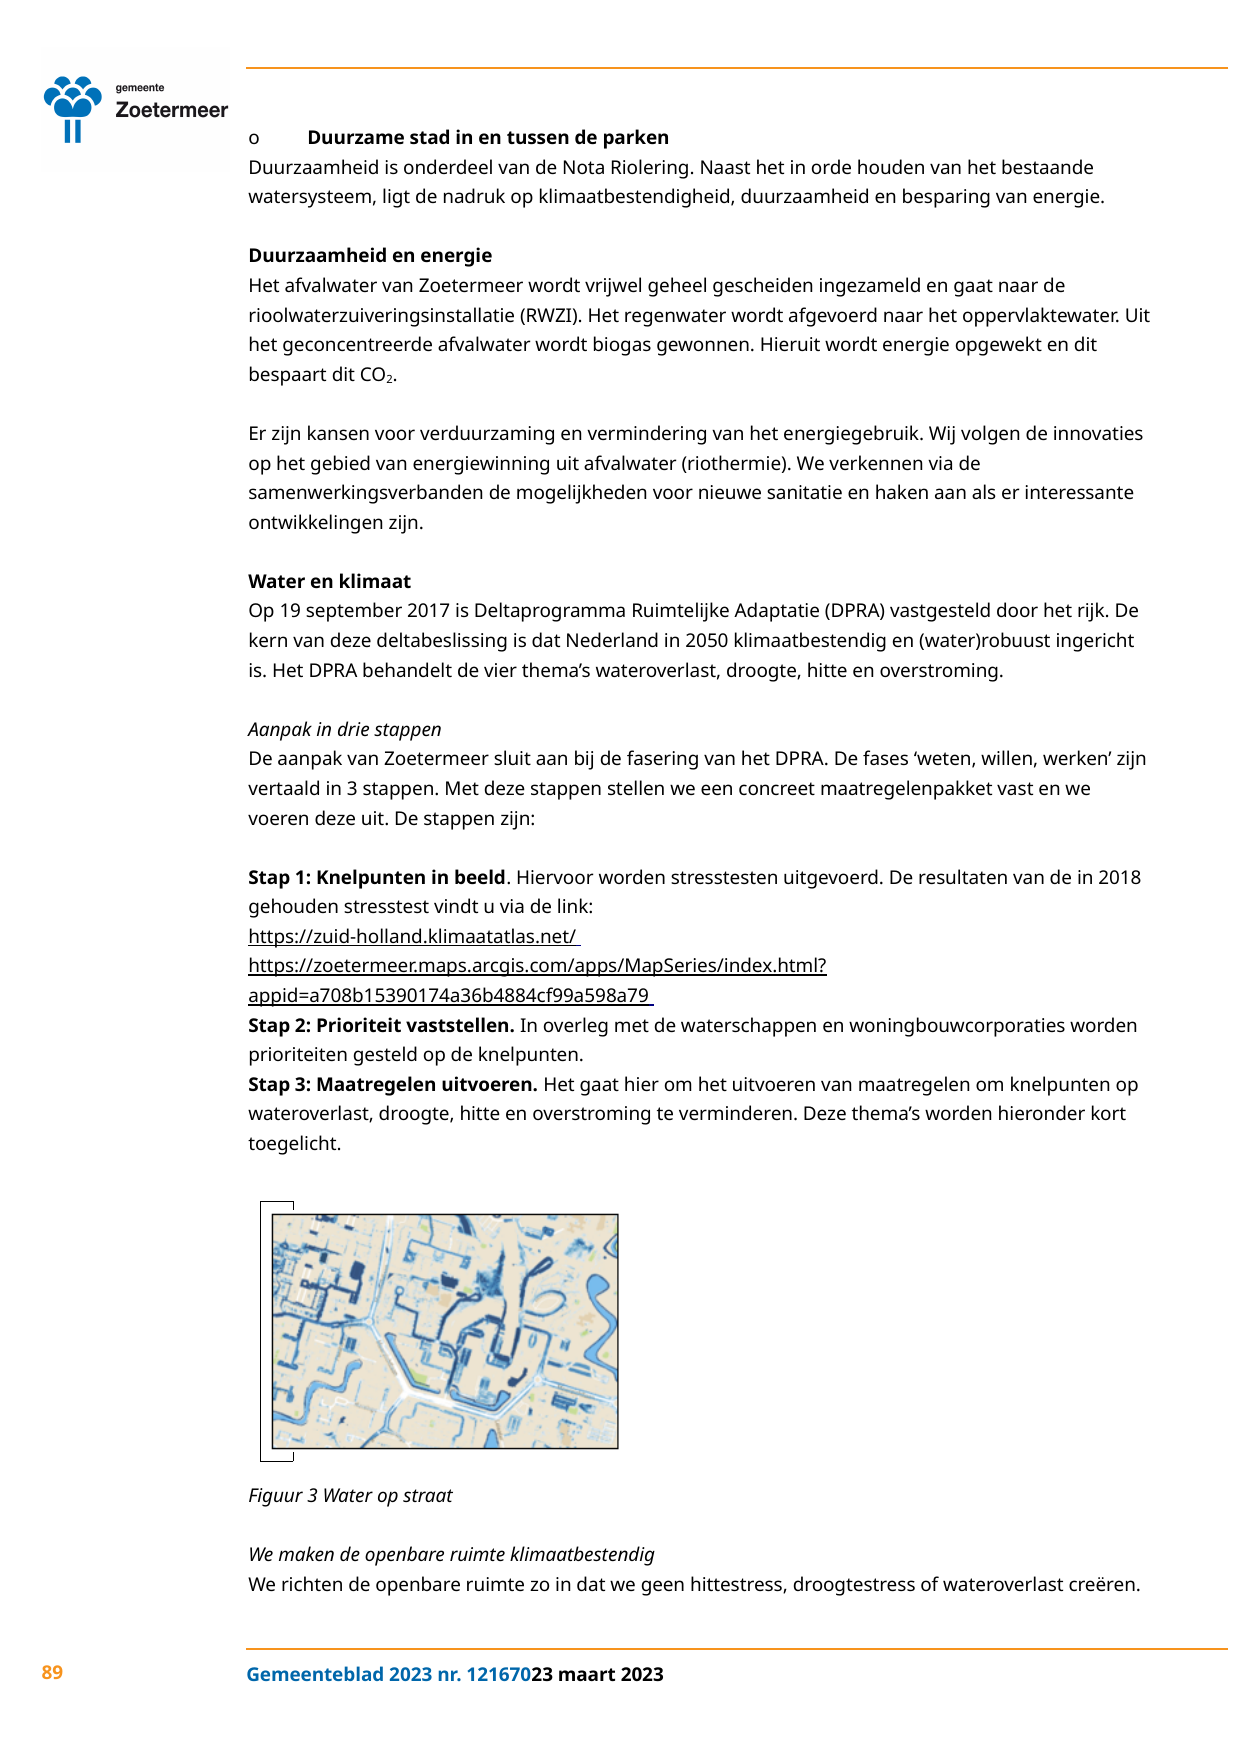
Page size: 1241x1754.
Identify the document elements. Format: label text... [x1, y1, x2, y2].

text Op 19 september 2017 is Deltaprogramma Ruimtelijke Adaptatie (DPRA) vastgesteld door het rijk. De kern van deze deltabeslissing is dat Nederland in 2050 klimaatbestendig en (water)robuust ingericht is. Het DPRA behandelt de vier thema’s wateroverlast, droogte, hitte en overstroming. [248, 598, 1152, 683]
text Aanpak in drie stappen [248, 716, 1152, 742]
text Figuur 3 Water op straat [248, 1482, 1152, 1508]
text Water en klimaat [248, 568, 1152, 594]
list Duurzame stad in en tussen de parken [248, 124, 1152, 150]
text Duurzaamheid is onderdeel van de Nota Riolering. Naast het in orde houden van het bestaande watersysteem, ligt de nadruk op klimaatbestendigheid, duurzaamheid en besparing van energie. [248, 154, 1152, 209]
text Het afvalwater van Zoetermeer wordt vrijwel geheel gescheiden ingezameld en gaat naar de rioolwaterzuiveringsinstallatie (RWZI). Het regenwater wordt afgevoerd naar het oppervlaktewater. Uit het geconcentreerde afvalwater wordt biogas gewonnen. Hieruit wordt energie opgewekt en dit bespaart dit CO2. [248, 272, 1152, 387]
text Duurzaamheid en energie [248, 243, 1152, 268]
text https://zoetermeer.maps.arcgis.com/apps/MapSeries/index.html?appid=a708b15390174a36b4884cf99a598a79 [248, 953, 1152, 1008]
table_header We maken de openbare ruimte klimaatbestendig We richten de openbare ruimte zo in dat we geen hittestress, droogtestress of wateroverlast creëren. [248, 1541, 1152, 1597]
text Stap 3: Maatregelen uitvoeren. Het gaat hier om het uitvoeren van maatregelen om knelpunten op wateroverlast, droogte, hitte en overstroming te verminderen. Deze thema’s worden hieronder kort toegelicht. [248, 1071, 1152, 1156]
text Stap 2: Prioriteit vaststellen. In overleg met de waterschappen en woningbouwcorporaties worden prioriteiten gesteld op de knelpunten. [248, 1012, 1152, 1067]
text Er zijn kansen voor verduurzaming en vermindering van het energiegebruik. Wij volgen de innovaties op het gebied van energiewinning uit afvalwater (riothermie). We verkennen via de samenwerkingsverbanden de mogelijkheden voor nieuwe sanitatie en haken aan als er interessante ontwikkelingen zijn. [248, 420, 1152, 535]
picture [41, 47, 231, 172]
picture [268, 1210, 624, 1452]
text https://zuid-holland.klimaatatlas.net/ [248, 923, 1152, 949]
text Stap 1: Knelpunten in beeld. Hiervoor worden stresstesten uitgevoerd. De resultaten van de in 2018 gehouden stresstest vindt u via de link: [248, 864, 1152, 919]
text De aanpak van Zoetermeer sluit aan bij de fasering van het DPRA. De fases ‘weten, willen, werken’ zijn vertaald in 3 stappen. Met deze stappen stellen we een concreet maatregelenpakket vast en we voeren deze uit. De stappen zijn: [248, 746, 1152, 831]
